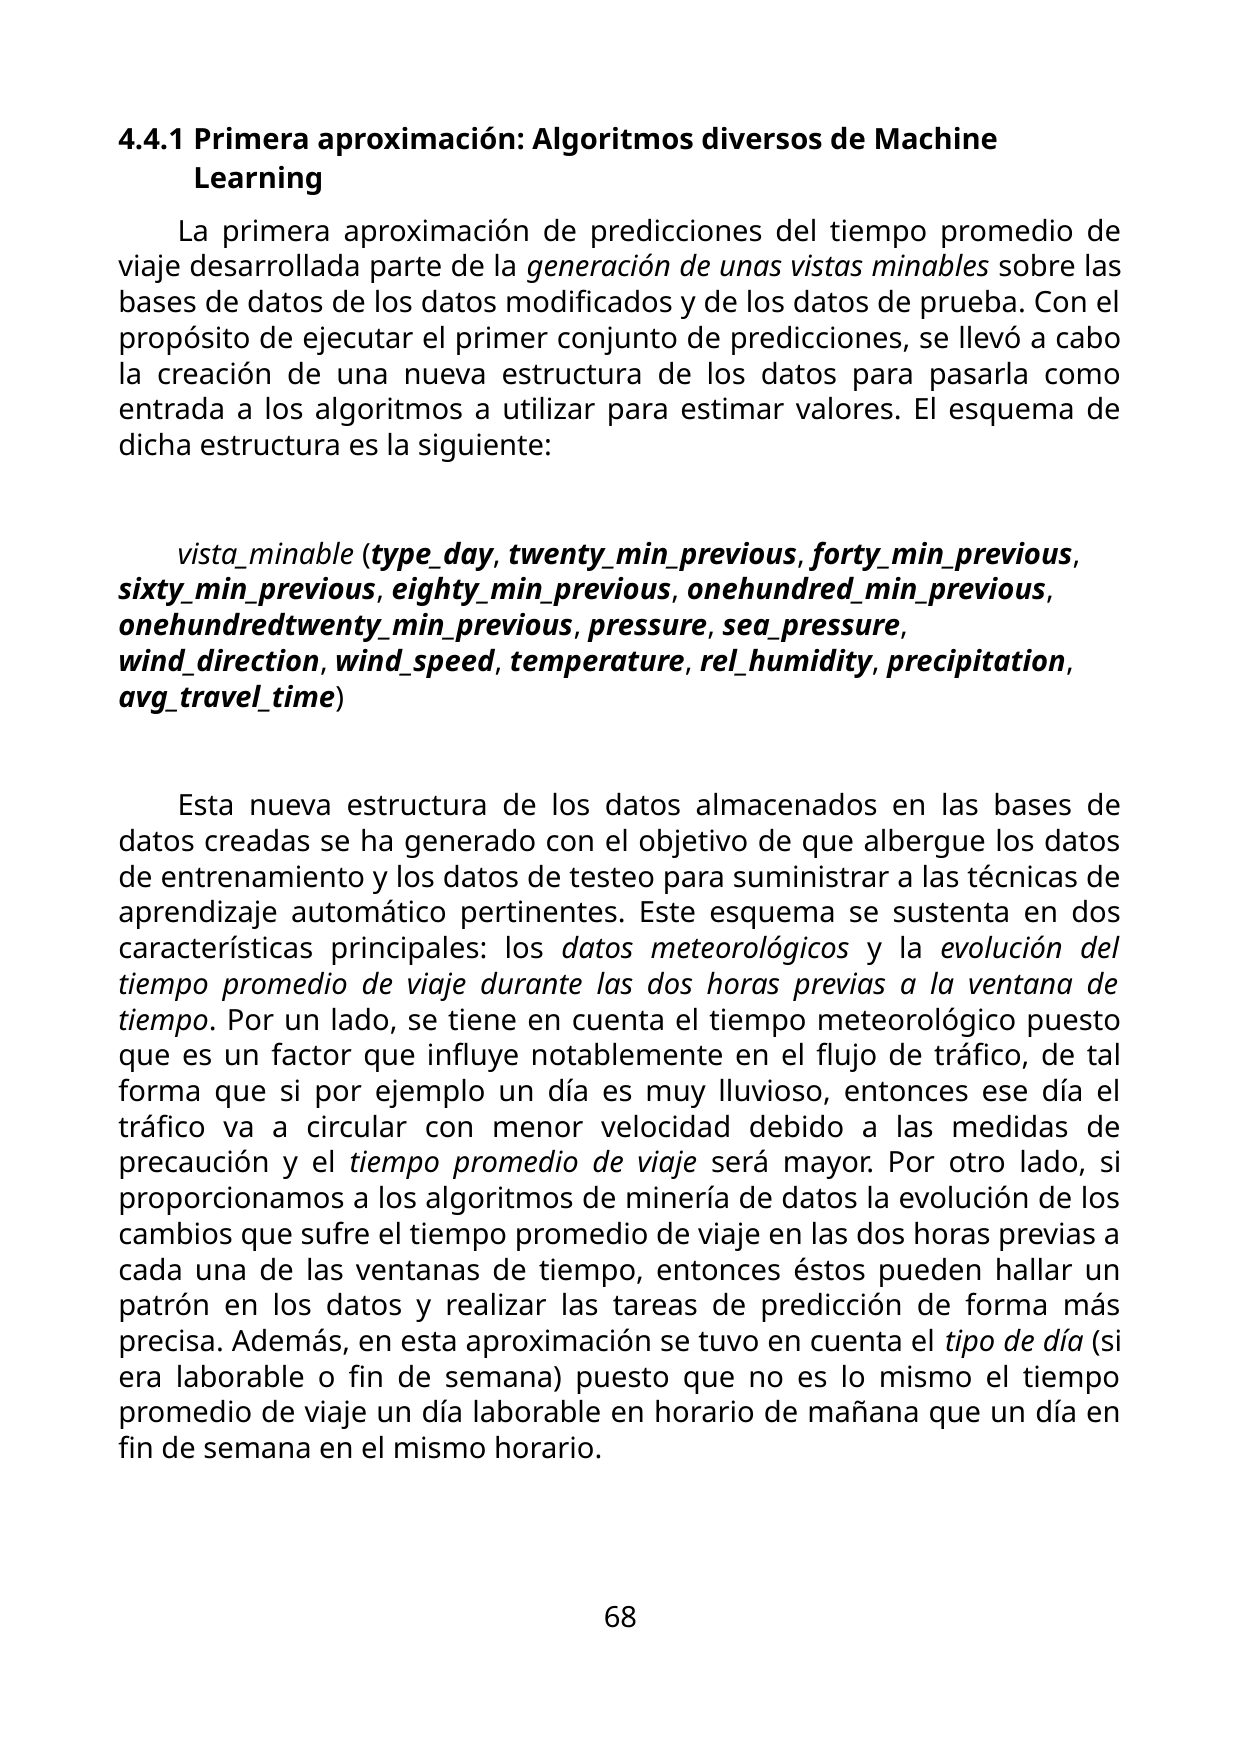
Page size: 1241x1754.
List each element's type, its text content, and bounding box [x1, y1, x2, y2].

text vista_minable (type_day, twenty_min_previous, forty_min_previous, sixty_min_previous, eighty_min_previous, onehundred_min_previous, onehundredtwenty_min_previous, pressure, sea_pressure, wind_direction, wind_speed, temperature, rel_humidity, precipitation, avg_travel_time) [118, 533, 1122, 716]
text Esta nueva estructura de los datos almacenados en las bases de datos creadas se ha generado con el objetivo de que albergue los datos de entrenamiento y los datos de testeo para suministrar a las técnicas de aprendizaje automático pertinentes. Este esquema se sustenta en dos características principales: los datos meteorológicos y la evolución del tiempo promedio de viaje durante las dos horas previas a la ventana de tiempo. Por un lado, se tiene en cuenta el tiempo meteorológico puesto que es un factor que influye notablemente en el flujo de tráfico, de tal forma que si por ejemplo un día es muy lluvioso, entonces ese día el tráfico va a circular con menor velocidad debido a las medidas de precaución y el tiempo promedio de viaje será mayor. Por otro lado, si proporcionamos a los algoritmos de minería de datos la evolución de los cambios que sufre el tiempo promedio de viaje en las dos horas previas a cada una de las ventanas de tiempo, entonces éstos pueden hallar un patrón en los datos y realizar las tareas de predicción de forma más precisa. Además, en esta aproximación se tuvo en cuenta el tipo de día (si era laborable o fin de semana) puesto que no es lo mismo el tiempo promedio de viaje un día laborable en horario de mañana que un día en fin de semana en el mismo horario. [118, 784, 1122, 1467]
text La primera aproximación de predicciones del tiempo promedio de viaje desarrollada parte de la generación de unas vistas minables sobre las bases de datos de los datos modificados y de los datos de prueba. Con el propósito de ejecutar el primer conjunto de predicciones, se llevó a cabo la creación de una nueva estructura de los datos para pasarla como entrada a los algoritmos a utilizar para estimar valores. El esquema de dicha estructura es la siguiente: [118, 210, 1122, 464]
subtitle Primera aproximación: Algoritmos diversos de Machine Learning [118, 118, 1122, 197]
